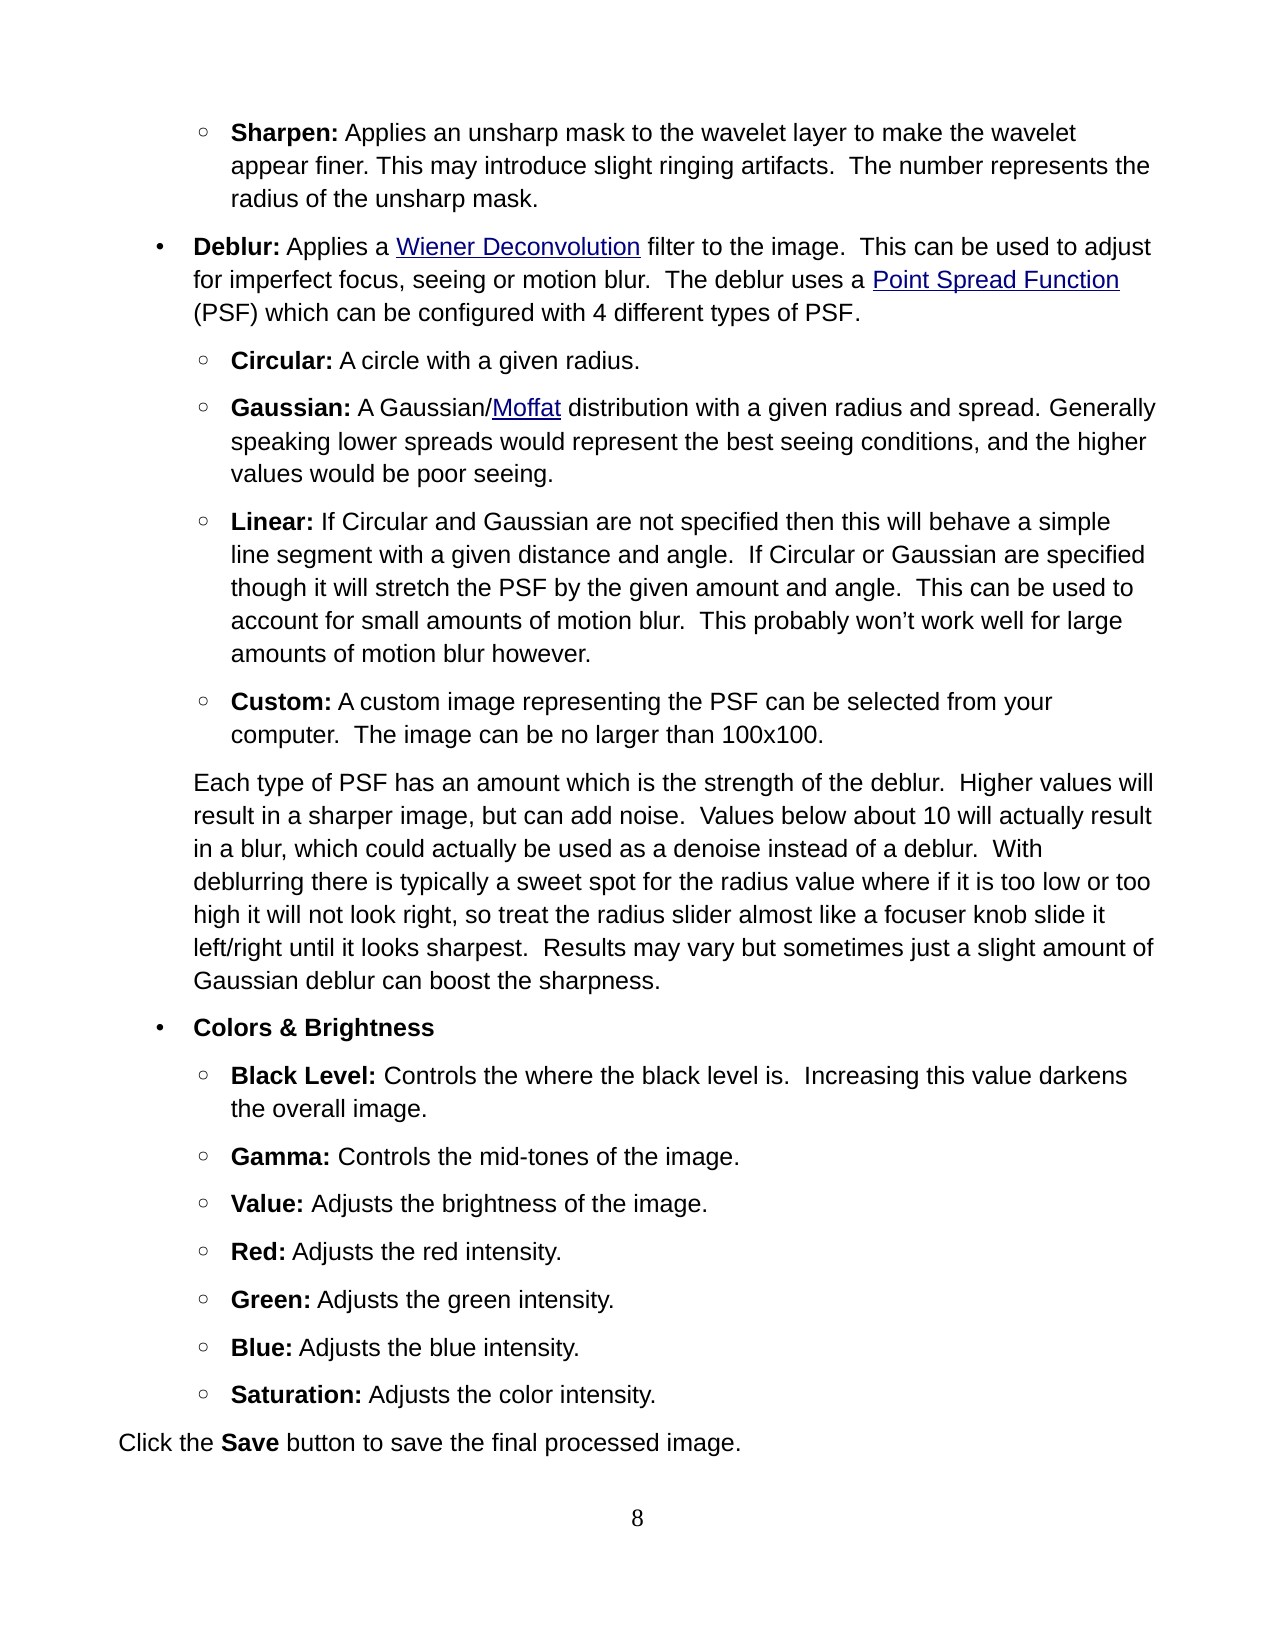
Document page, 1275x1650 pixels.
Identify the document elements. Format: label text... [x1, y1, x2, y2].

list Deblur: Applies a Wiener Deconvolution filter to the image. This can be used to adjust for imperfect focus, seeing or motion blur. The deblur uses a Point Spread Function (PSF) which can be configured with 4 different types of PSF. [156, 232, 1157, 327]
list Circular: A circle with a given radius. [193, 346, 1157, 374]
list Saturation: Adjusts the color intensity. [193, 1380, 1157, 1409]
list Linear: If Circular and Gaussian are not specified then this will behave a simple line segment with a given distance and angle. If Circular or Gaussian are specified though it will stretch the PSF by the given amount and angle. This can be used to account for small amounts of motion blur. This probably won’t work well for large amounts of motion blur however. [193, 507, 1157, 668]
list Green: Adjusts the green intensity. [193, 1285, 1157, 1314]
list Colors & Brightness [156, 1013, 1157, 1042]
list Custom: A custom image representing the PSF can be selected from your computer. The image can be no larger than 100x100. [193, 687, 1157, 749]
list Gamma: Controls the mid-tones of the image. [193, 1142, 1157, 1171]
list Blue: Adjusts the blue intensity. [193, 1333, 1157, 1361]
text Click the Save button to save the final processed image. [118, 1428, 1157, 1457]
list Each type of PSF has an amount which is the strength of the deblur. Higher values will result in a sharper image, but can add noise. Values below about 10 will actually result in a blur, which could actually be used as a denoise instead of a deblur. With deblurring there is typically a sweet spot for the radius value where if it is too low or too high it will not look right, so treat the radius slider almost like a focuser knob slide it left/right until it looks sharpest. Results may vary but sometimes just a slight amount of Gaussian deblur can boost the sharpness. [156, 768, 1157, 994]
list Gaussian: A Gaussian/Moffat distribution with a given radius and spread. Generally speaking lower spreads would represent the best seeing conditions, and the higher values would be poor seeing. [193, 393, 1157, 488]
list Black Level: Controls the where the black level is. Increasing this value darkens the overall image. [193, 1061, 1157, 1123]
list Value: Adjusts the brightness of the image. [193, 1189, 1157, 1218]
list Red: Adjusts the red intensity. [193, 1237, 1157, 1266]
list Sharpen: Applies an unsharp mask to the wavelet layer to make the wavelet appear finer. This may introduce slight ringing artifacts. The number represents the radius of the unsharp mask. [193, 118, 1157, 213]
